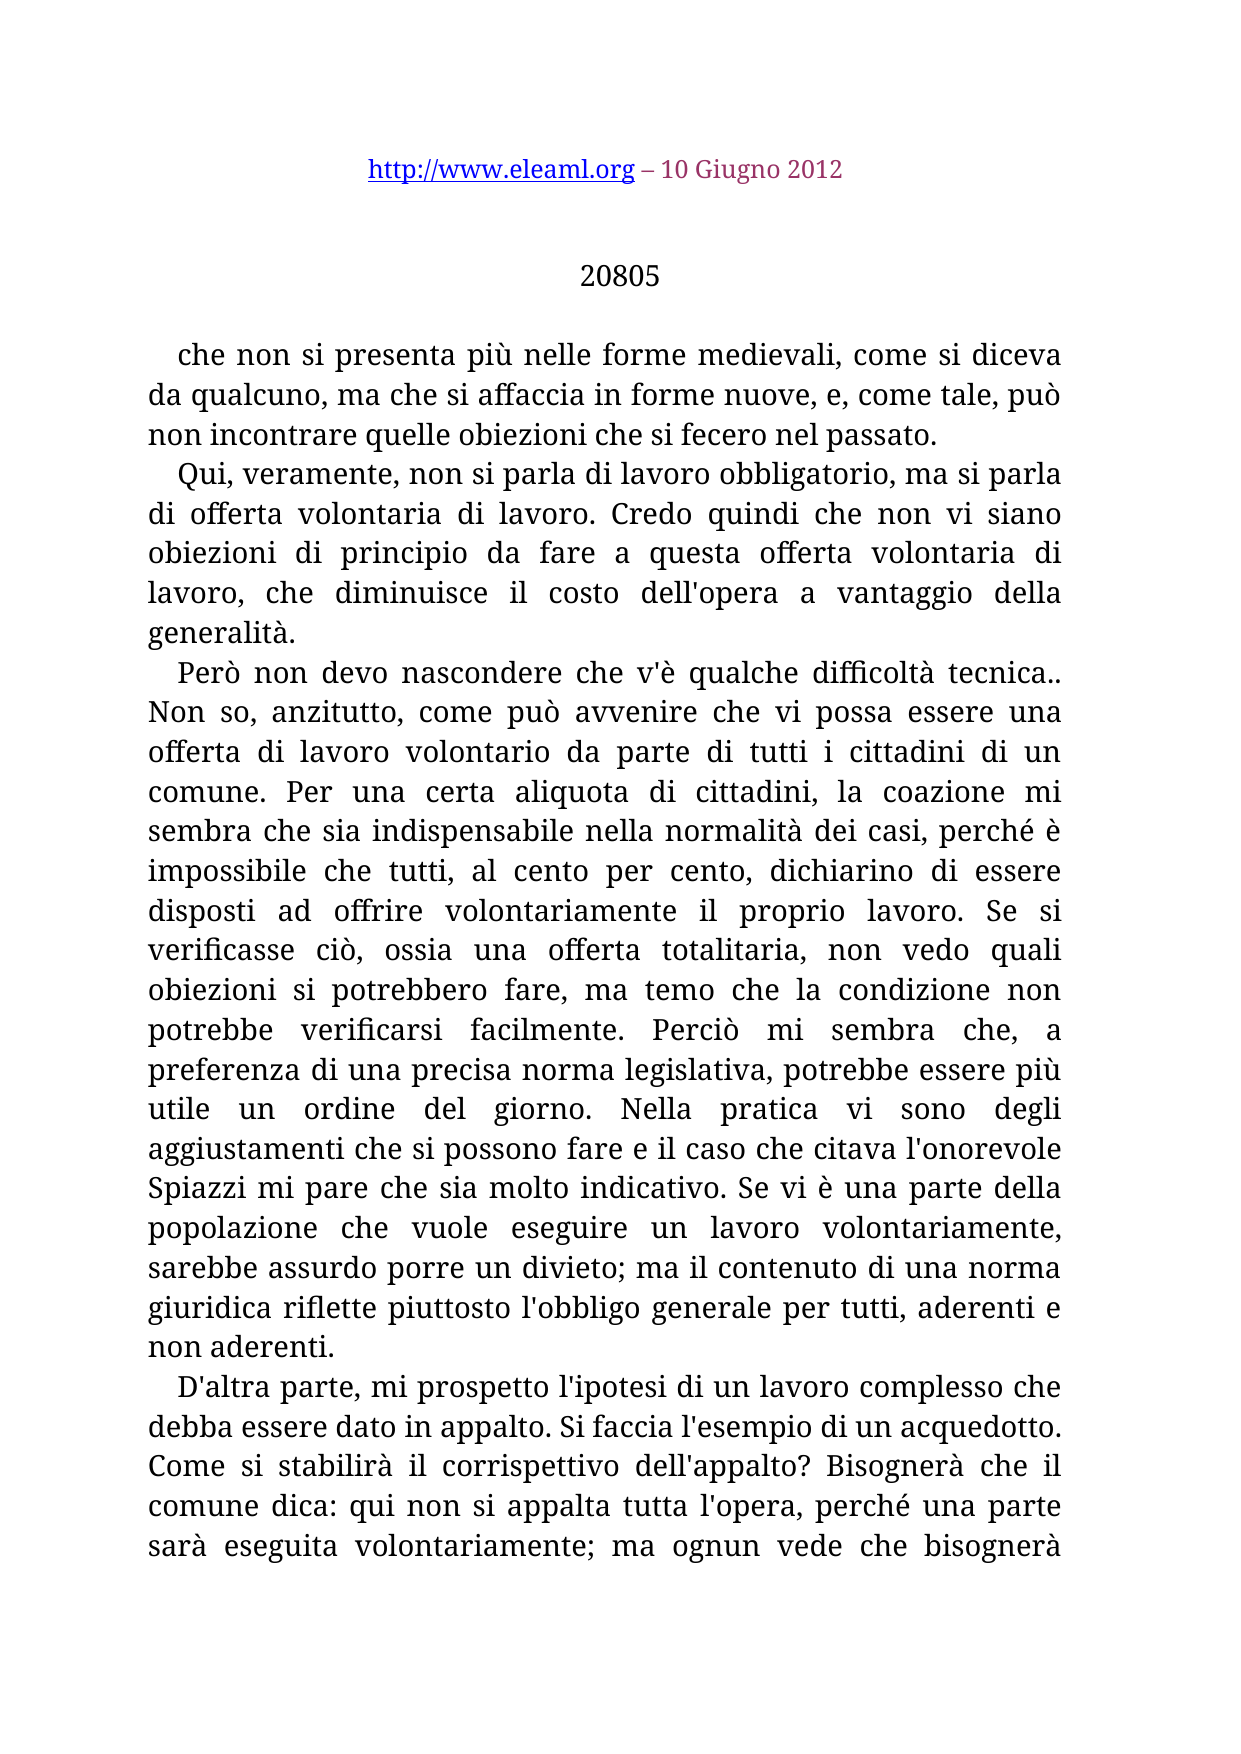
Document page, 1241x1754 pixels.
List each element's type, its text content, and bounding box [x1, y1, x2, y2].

text D'altra parte, mi prospetto l'ipotesi di un lavoro complesso che debba essere dato in appalto. Si faccia l'esempio di un acquedotto. Come si stabilirà il corrispettivo dell'appalto? Bisognerà che il comune dica: qui non si appalta tutta l'opera, perché una parte sarà eseguita volontariamente; ma ognun vede che bisognerà [148, 1366, 1063, 1565]
text 20805 [148, 255, 1063, 295]
text che non si presenta più nelle forme medievali, come si diceva da qualcuno, ma che si affaccia in forme nuove, e, come tale, può non incontrare quelle obiezioni che si fecero nel passato. [148, 334, 1063, 453]
text Però non devo nascondere che v'è qualche difficoltà tecnica.. Non so, anzitutto, come può avvenire che vi possa essere una offerta di lavoro volontario da parte di tutti i cittadini di un comune. Per una certa aliquota di cittadini, la coazione mi sembra che sia indispensabile nella normalità dei casi, perché è impossibile che tutti, al cento per cento, dichiarino di essere disposti ad offrire volontariamente il proprio lavoro. Se si verificasse ciò, ossia una offerta totalitaria, non vedo quali obiezioni si potrebbero fare, ma temo che la condizione non potrebbe verificarsi facilmente. Perciò mi sembra che, a preferenza di una precisa norma legislativa, potrebbe essere più utile un ordine del giorno. Nella pratica vi sono degli aggiustamenti che si possono fare e il caso che citava l'onorevole Spiazzi mi pare che sia molto indicativo. Se vi è una parte della popolazione che vuole eseguire un lavoro volontariamente, sarebbe assurdo porre un divieto; ma il contenuto di una norma giuridica riflette piuttosto l'obbligo generale per tutti, aderenti e non aderenti. [148, 652, 1063, 1366]
text Qui, veramente, non si parla di lavoro obbligatorio, ma si parla di offerta volontaria di lavoro. Credo quindi che non vi siano obiezioni di principio da fare a questa offerta volontaria di lavoro, che diminuisce il costo dell'opera a vantaggio della generalità. [148, 453, 1063, 652]
